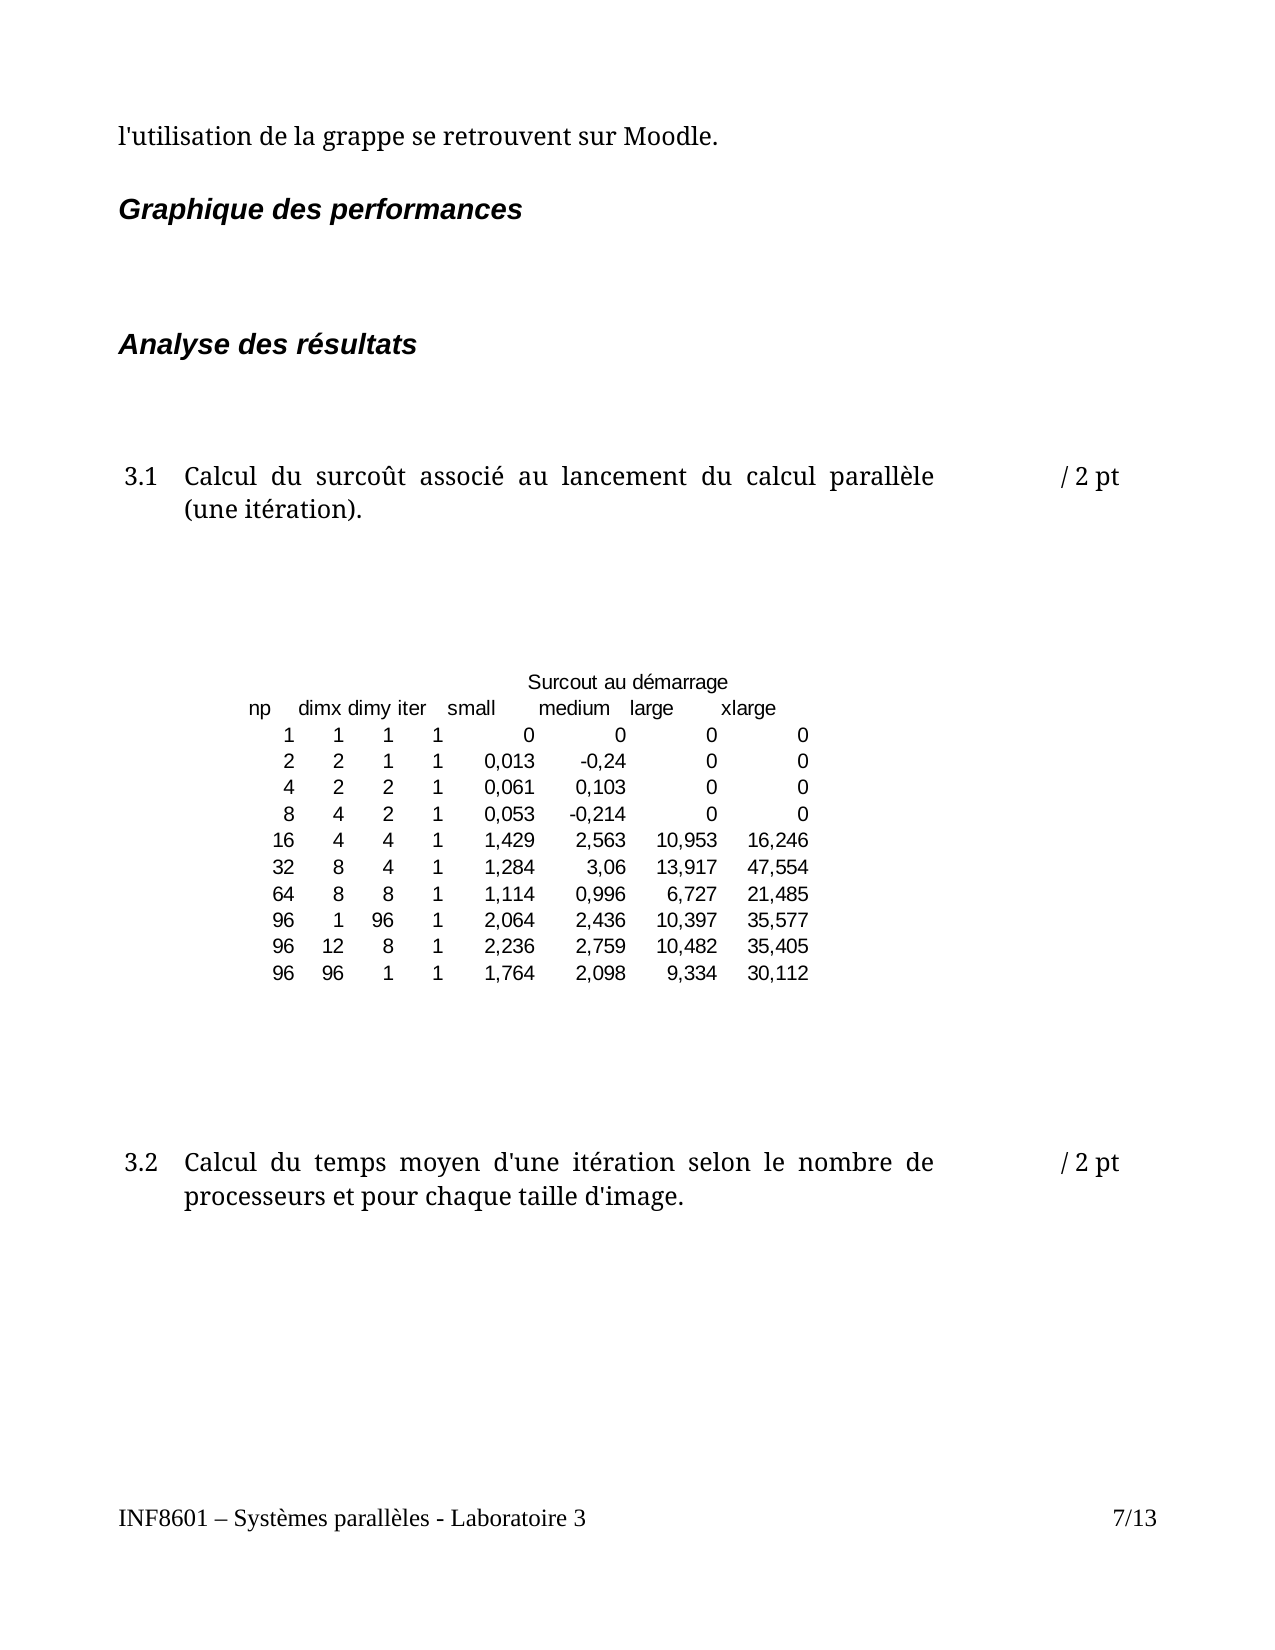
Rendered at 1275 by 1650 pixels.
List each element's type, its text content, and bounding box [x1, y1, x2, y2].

table_cell Calcul du temps moyen d'une itération selon le nombre de processeurs et pour chaque taille d'image. [118, 1124, 941, 1297]
table_header / 2 pt [1049, 438, 1157, 1123]
subtitle Graphique des performances [118, 192, 1157, 226]
text l'utilisation de la grappe se retrouvent sur Moodle. [118, 118, 1157, 152]
table_cell [941, 1124, 1049, 1297]
subtitle Analyse des résultats [118, 327, 1157, 361]
table_header [941, 438, 1049, 1123]
table_header Calcul du surcoût associé au lancement du calcul parallèle (une itération). [118, 438, 941, 1123]
table_cell / 2 pt [1049, 1124, 1157, 1297]
